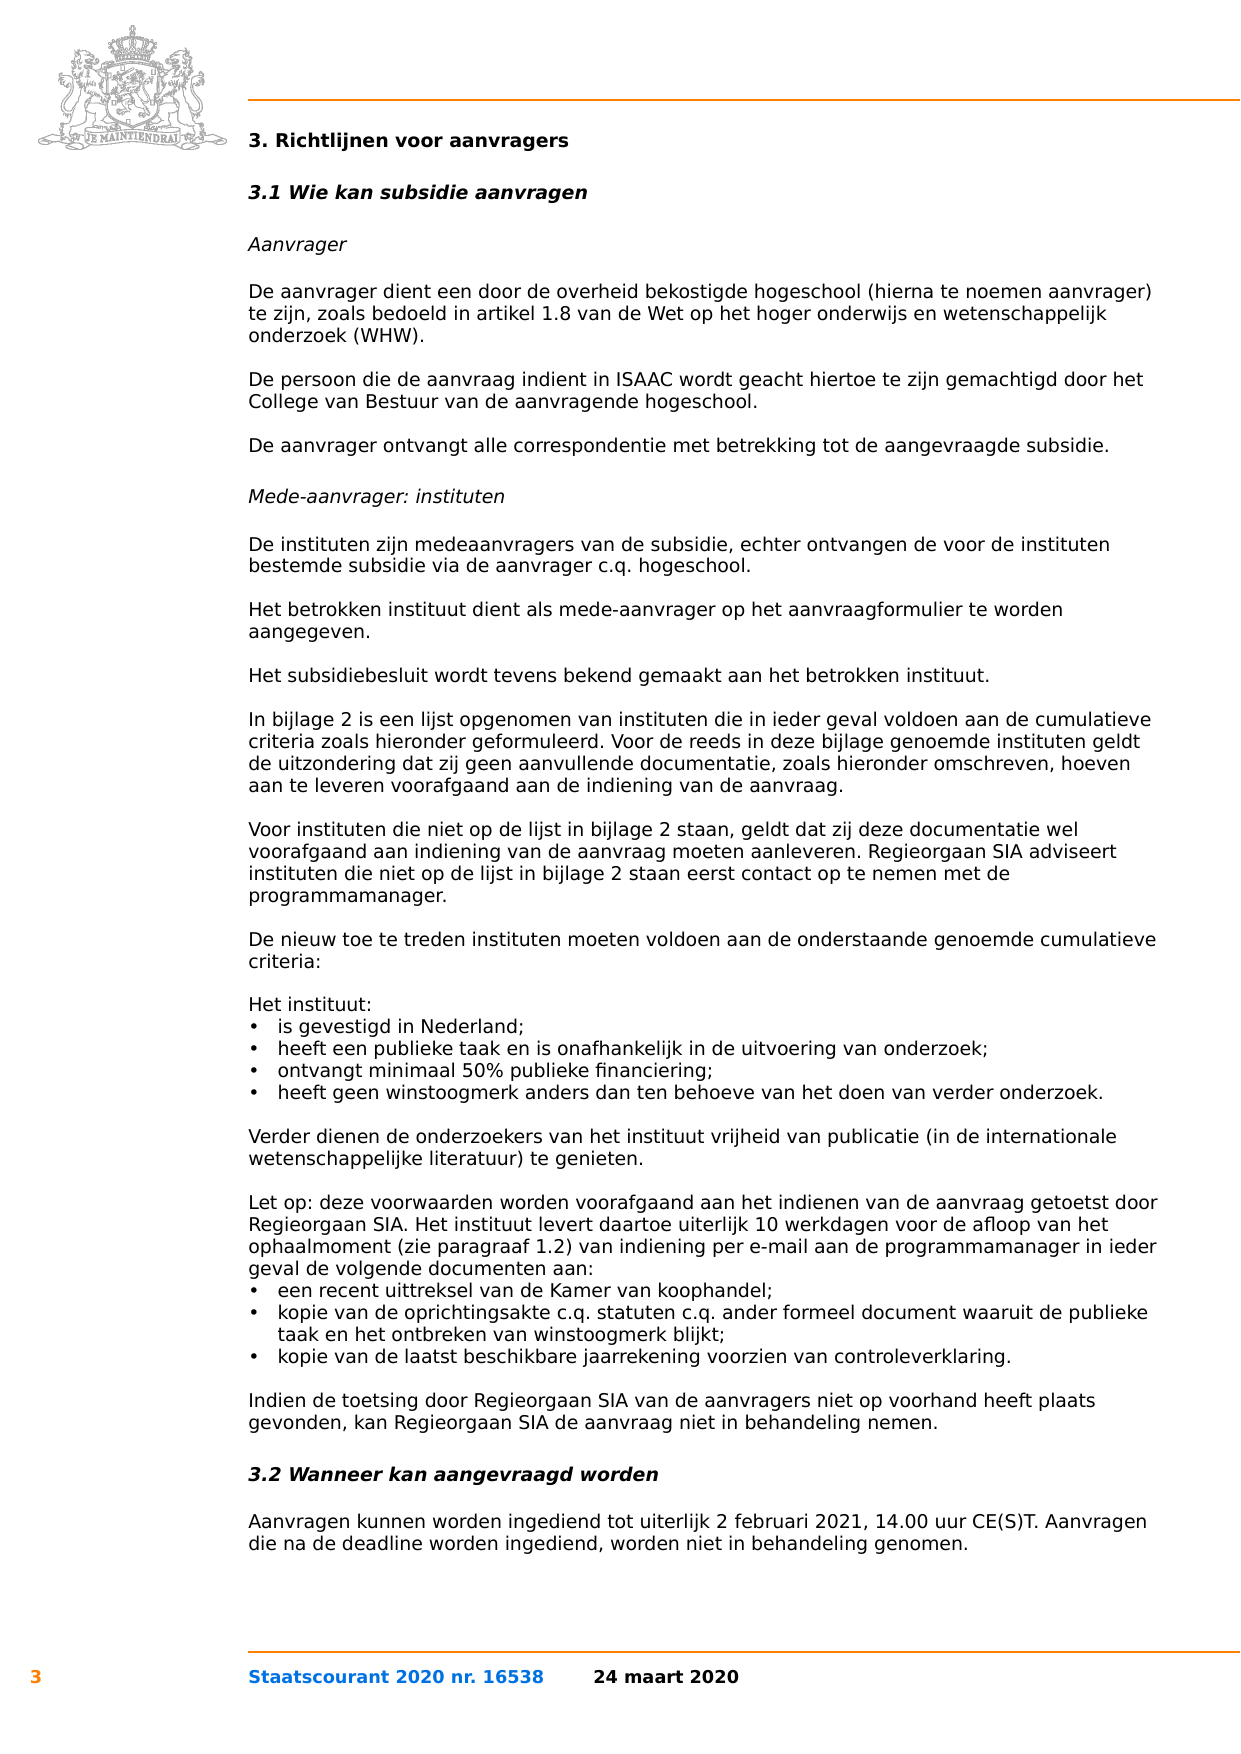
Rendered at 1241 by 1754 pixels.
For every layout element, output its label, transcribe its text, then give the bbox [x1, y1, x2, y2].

text De aanvrager dient een door de overheid bekostigde hogeschool (hierna te noemen aanvrager) te zijn, zoals bedoeld in artikel 1.8 van de Wet op het hoger onderwijs en wetenschappelijk onderzoek (WHW). [248, 281, 1163, 347]
text In bijlage 2 is een lijst opgenomen van instituten die in ieder geval voldoen aan de cumulatieve criteria zoals hieronder geformuleerd. Voor de reeds in deze bijlage genoemde instituten geldt de uitzondering dat zij geen aanvullende documentatie, zoals hieronder omschreven, hoeven aan te leveren voorafgaand aan de indiening van de aanvraag. [248, 709, 1163, 797]
text Het instituut: [248, 994, 1163, 1016]
subtitle Mede-aanvrager: instituten [248, 486, 1163, 508]
text De nieuw toe te treden instituten moeten voldoen aan de onderstaande genoemde cumulatieve criteria: [248, 928, 1163, 972]
subtitle 3.2 Wanneer kan aangevraagd worden [248, 1464, 1163, 1486]
text De instituten zijn medeaanvragers van de subsidie, echter ontvangen de voor de instituten bestemde subsidie via de aanvrager c.q. hogeschool. [248, 533, 1163, 577]
subtitle 3. Richtlijnen voor aanvragers [248, 130, 1163, 152]
text Verder dienen de onderzoekers van het instituut vrijheid van publicatie (in de internationale wetenschappelijke literatuur) te genieten. [248, 1126, 1163, 1170]
text • heeft een publieke taak en is onafhankelijk in de uitvoering van onderzoek; [248, 1038, 1163, 1060]
text Voor instituten die niet op de lijst in bijlage 2 staan, geldt dat zij deze documentatie wel voorafgaand aan indiening van de aanvraag moeten aanleveren. Regieorgaan SIA adviseert instituten die niet op de lijst in bijlage 2 staan eerst contact op te nemen met de programmamanager. [248, 819, 1163, 907]
text Het subsidiebesluit wordt tevens bekend gemaakt aan het betrokken instituut. [248, 665, 1163, 687]
subtitle 3.1 Wie kan subsidie aanvragen [248, 182, 1163, 204]
text • heeft geen winstoogmerk anders dan ten behoeve van het doen van verder onderzoek. [248, 1082, 1163, 1104]
text Let op: deze voorwaarden worden voorafgaand aan het indienen van de aanvraag getoetst door Regieorgaan SIA. Het instituut levert daartoe uiterlijk 10 werkdagen voor de afloop van het ophaalmoment (zie paragraaf 1.2) van indiening per e-mail aan de programmamanager in ieder geval de volgende documenten aan: [248, 1192, 1163, 1280]
text • kopie van de laatst beschikbare jaarrekening voorzien van controleverklaring. [248, 1346, 1163, 1368]
text Aanvragen kunnen worden ingediend tot uiterlijk 2 februari 2021, 14.00 uur CE(S)T. Aanvragen die na de deadline worden ingediend, worden niet in behandeling genomen. [248, 1511, 1163, 1554]
text De persoon die de aanvraag indient in ISAAC wordt geacht hiertoe te zijn gemachtigd door het College van Bestuur van de aanvragende hogeschool. [248, 369, 1163, 413]
text • is gevestigd in Nederland; [248, 1016, 1163, 1038]
text Indien de toetsing door Regieorgaan SIA van de aanvragers niet op voorhand heeft plaats gevonden, kan Regieorgaan SIA de aanvraag niet in behandeling nemen. [248, 1390, 1163, 1434]
text • ontvangt minimaal 50% publieke financiering; [248, 1060, 1163, 1082]
text Het betrokken instituut dient als mede-aanvrager op het aanvraagformulier te worden aangegeven. [248, 599, 1163, 643]
text De aanvrager ontvangt alle correspondentie met betrekking tot de aangevraagde subsidie. [248, 434, 1163, 456]
text • een recent uittreksel van de Kamer van koophandel; [248, 1280, 1163, 1302]
picture [38, 25, 227, 150]
text • kopie van de oprichtingsakte c.q. statuten c.q. ander formeel document waaruit de publieke taak en het ontbreken van winstoogmerk blijkt; [248, 1302, 1163, 1346]
subtitle Aanvrager [248, 234, 1163, 256]
